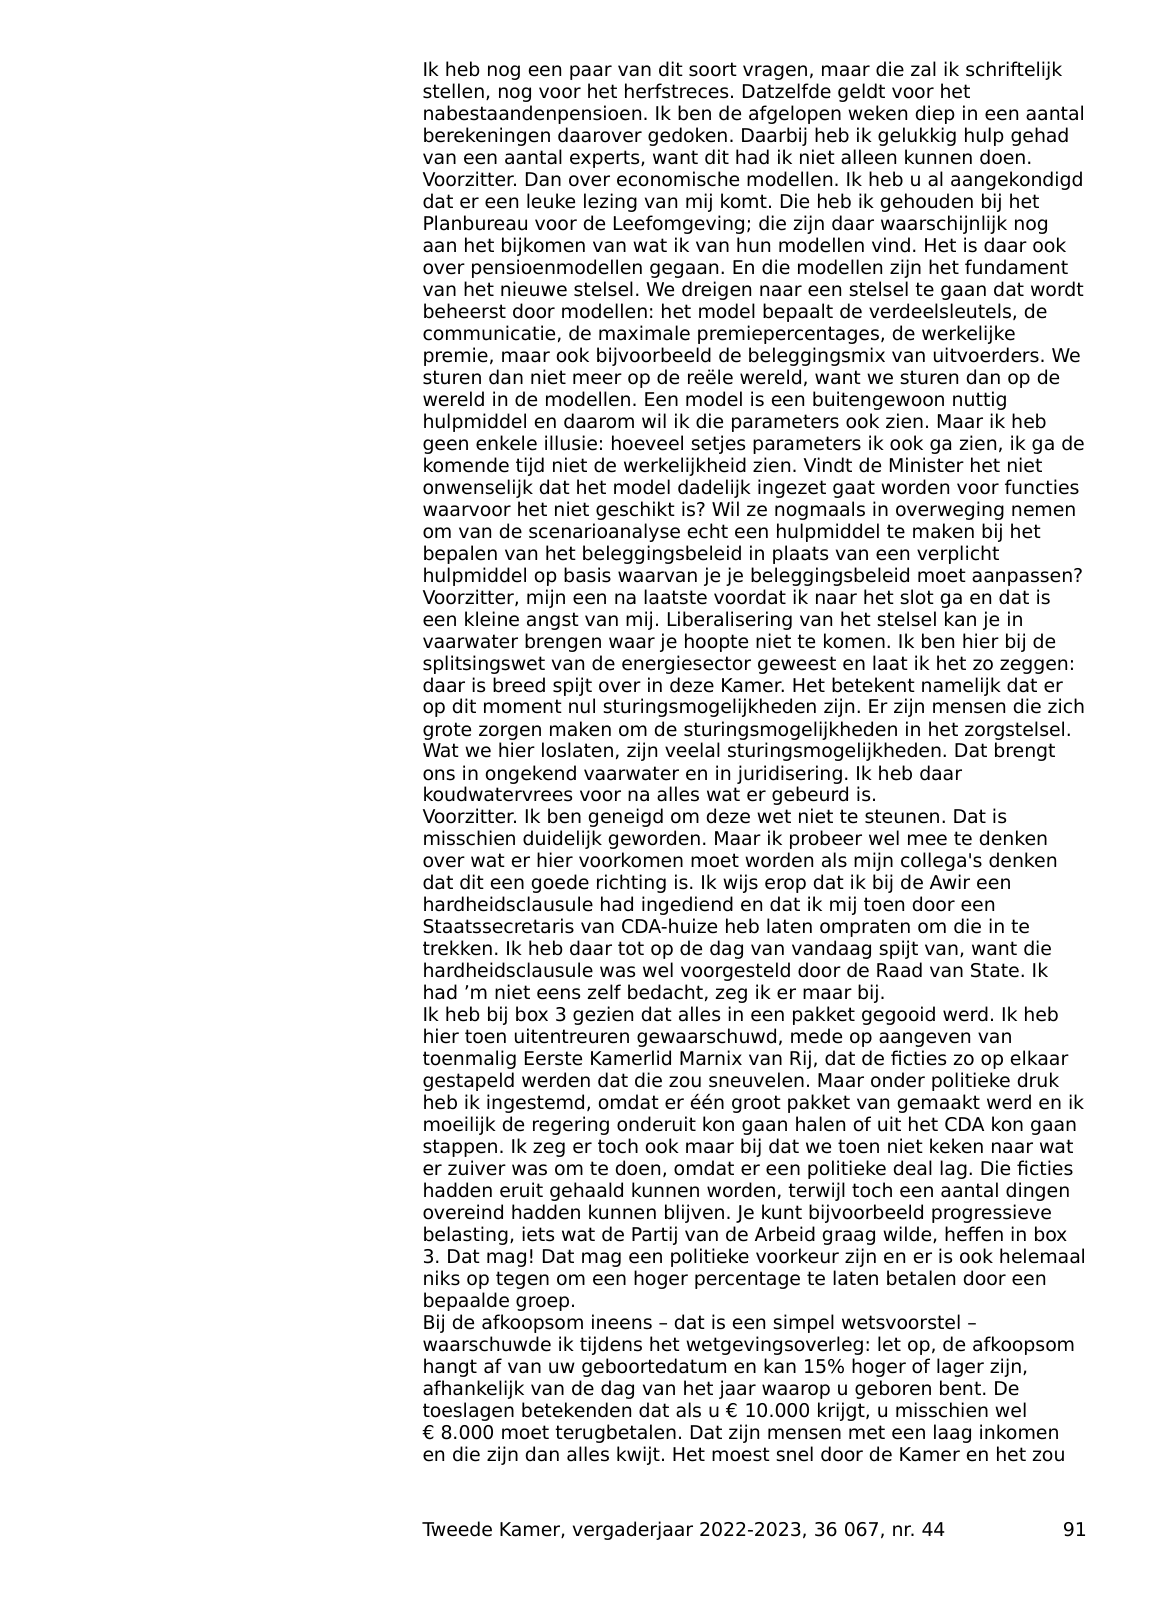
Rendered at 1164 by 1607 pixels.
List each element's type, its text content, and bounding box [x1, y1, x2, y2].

text Ik heb nog een paar van dit soort vragen, maar die zal ik schriftelijk stellen, nog voor het herfstreces. Datzelfde geldt voor het nabestaandenpensioen. Ik ben de afgelopen weken diep in een aantal berekeningen daarover gedoken. Daarbij heb ik gelukkig hulp gehad van een aantal experts, want dit had ik niet alleen kunnen doen. [422, 59, 1087, 169]
text Bij de afkoopsom ineens – dat is een simpel wetsvoorstel – waarschuwde ik tijdens het wetgevingsoverleg: let op, de afkoopsom hangt af van uw geboortedatum en kan 15% hoger of lager zijn, afhankelijk van de dag van het jaar waarop u geboren bent. De toeslagen betekenden dat als u € 10.000 krijgt, u misschien wel € 8.000 moet terugbetalen. Dat zijn mensen met een laag inkomen en die zijn dan alles kwijt. Het moest snel door de Kamer en het zou [422, 1312, 1087, 1466]
text Voorzitter. Ik ben geneigd om deze wet niet te steunen. Dat is misschien duidelijk geworden. Maar ik probeer wel mee te denken over wat er hier voorkomen moet worden als mijn collega's denken dat dit een goede richting is. Ik wijs erop dat ik bij de Awir een hardheidsclausule had ingediend en dat ik mij toen door een Staatssecretaris van CDA-huize heb laten ompraten om die in te trekken. Ik heb daar tot op de dag van vandaag spijt van, want die hardheidsclausule was wel voorgesteld door de Raad van State. Ik had ’m niet eens zelf bedacht, zeg ik er maar bij. [422, 806, 1087, 1004]
text Voorzitter. Dan over economische modellen. Ik heb u al aangekondigd dat er een leuke lezing van mij komt. Die heb ik gehouden bij het Planbureau voor de Leefomgeving; die zijn daar waarschijnlijk nog aan het bijkomen van wat ik van hun modellen vind. Het is daar ook over pensioenmodellen gegaan. En die modellen zijn het fundament van het nieuwe stelsel. We dreigen naar een stelsel te gaan dat wordt beheerst door modellen: het model bepaalt de verdeelsleutels, de communicatie, de maximale premiepercentages, de werkelijke premie, maar ook bijvoorbeeld de beleggingsmix van uitvoerders. We sturen dan niet meer op de reële wereld, want we sturen dan op de wereld in de modellen. Een model is een buitengewoon nuttig hulpmiddel en daarom wil ik die parameters ook zien. Maar ik heb geen enkele illusie: hoeveel setjes parameters ik ook ga zien, ik ga de komende tijd niet de werkelijkheid zien. Vindt de Minister het niet onwenselijk dat het model dadelijk ingezet gaat worden voor functies waarvoor het niet geschikt is? Wil ze nogmaals in overweging nemen om van de scenarioanalyse echt een hulpmiddel te maken bij het bepalen van het beleggingsbeleid in plaats van een verplicht hulpmiddel op basis waarvan je je beleggingsbeleid moet aanpassen? [422, 169, 1087, 587]
text Voorzitter, mijn een na laatste voordat ik naar het slot ga en dat is een kleine angst van mij. Liberalisering van het stelsel kan je in vaarwater brengen waar je hoopte niet te komen. Ik ben hier bij de splitsingswet van de energiesector geweest en laat ik het zo zeggen: daar is breed spijt over in deze Kamer. Het betekent namelijk dat er op dit moment nul sturingsmogelijkheden zijn. Er zijn mensen die zich grote zorgen maken om de sturingsmogelijkheden in het zorgstelsel. Wat we hier loslaten, zijn veelal sturingsmogelijkheden. Dat brengt ons in ongekend vaarwater en in juridisering. Ik heb daar koudwatervrees voor na alles wat er gebeurd is. [422, 587, 1087, 806]
text Ik heb bij box 3 gezien dat alles in een pakket gegooid werd. Ik heb hier toen uitentreuren gewaarschuwd, mede op aangeven van toenmalig Eerste Kamerlid Marnix van Rij, dat de ficties zo op elkaar gestapeld werden dat die zou sneuvelen. Maar onder politieke druk heb ik ingestemd, omdat er één groot pakket van gemaakt werd en ik moeilijk de regering onderuit kon gaan halen of uit het CDA kon gaan stappen. Ik zeg er toch ook maar bij dat we toen niet keken naar wat er zuiver was om te doen, omdat er een politieke deal lag. Die ficties hadden eruit gehaald kunnen worden, terwijl toch een aantal dingen overeind hadden kunnen blijven. Je kunt bijvoorbeeld progressieve belasting, iets wat de Partij van de Arbeid graag wilde, heffen in box 3. Dat mag! Dat mag een politieke voorkeur zijn en er is ook helemaal niks op tegen om een hoger percentage te laten betalen door een bepaalde groep. [422, 1004, 1087, 1312]
